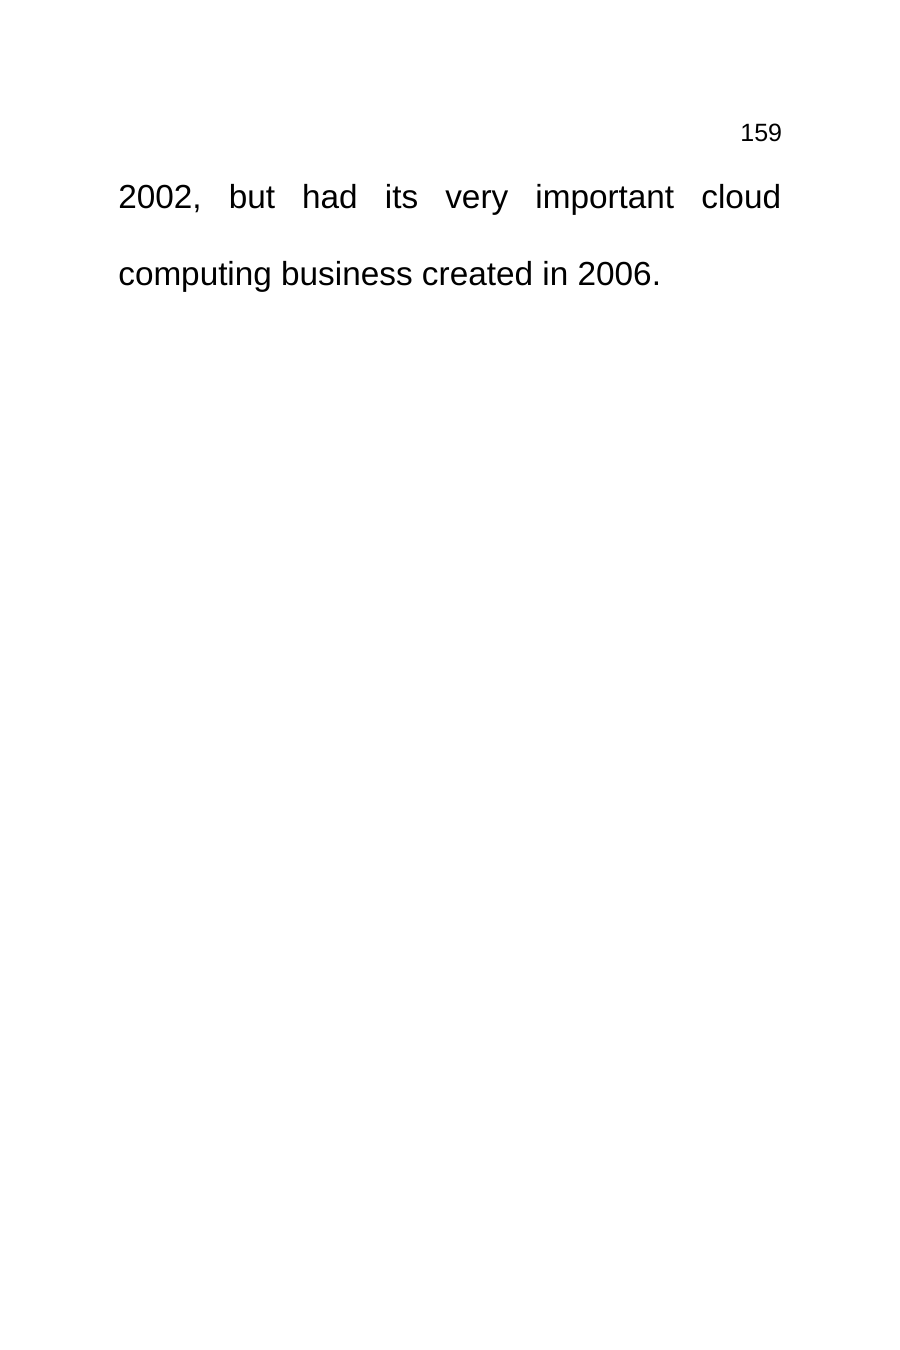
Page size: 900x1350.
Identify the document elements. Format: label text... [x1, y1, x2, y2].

text 2002, but had its very important cloud computing business created in 2006. [118, 177, 782, 292]
